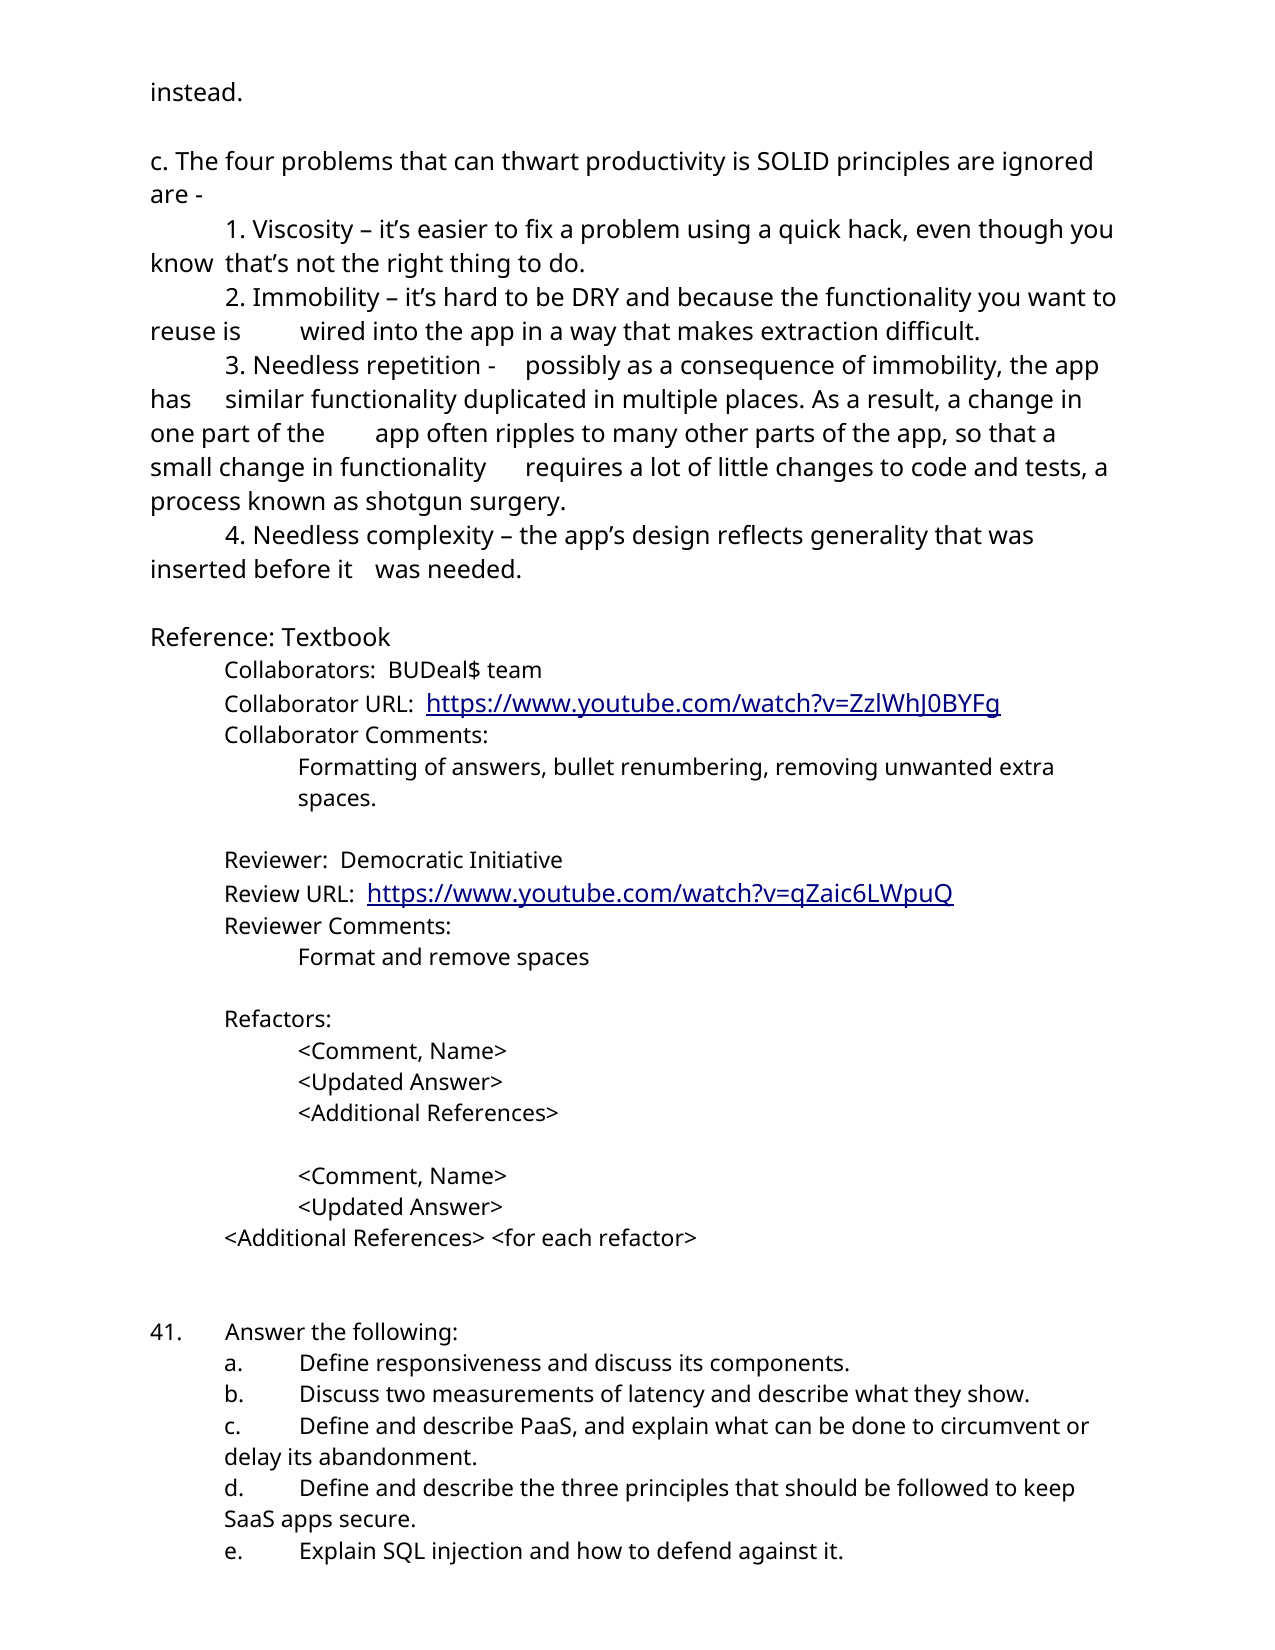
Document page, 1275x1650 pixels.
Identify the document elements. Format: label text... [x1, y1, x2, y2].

text Refactors: [224, 1003, 1125, 1035]
text a. Define responsiveness and discuss its components. [224, 1347, 1125, 1378]
text Reviewer Comments: [224, 910, 1125, 941]
text <Updated Answer> [298, 1066, 1125, 1097]
text instead. [150, 75, 1125, 109]
text Formatting of answers, bullet renumbering, removing unwanted extra spaces. [298, 751, 1125, 813]
text Review URL: https://www.youtube.com/watch?v=qZaic6LWpuQ [224, 876, 1125, 910]
text Reviewer: Democratic Initiative [224, 844, 1125, 876]
text <Comment, Name> [298, 1160, 1125, 1191]
text Collaborator Comments: [224, 719, 1125, 751]
text <Updated Answer> [298, 1191, 1125, 1222]
text d. Define and describe the three principles that should be followed to keep SaaS apps secure. [224, 1472, 1125, 1535]
text <Additional References> [298, 1097, 1125, 1128]
text e. Explain SQL injection and how to defend against it. [224, 1535, 1125, 1566]
text c. Define and describe PaaS, and explain what can be done to circumvent or delay its abandonment. [224, 1410, 1125, 1472]
text c. The four problems that can thwart productivity is SOLID principles are ignored are - 1. Viscosity – it’s easier to fix a problem using a quick hack, even though you know that’s not the right thing to do. 2. Immobility – it’s hard to be DRY and because the functionality you want to reuse is wired into the app in a way that makes extraction difficult. 3. Needless repetition - possibly as a consequence of immobility, the app has similar functionality duplicated in multiple places. As a result, a change in one part of the app often ripples to many other parts of the app, so that a small change in functionality requires a lot of little changes to code and tests, a process known as shotgun surgery. 4. Needless complexity – the app’s design reflects generality that was inserted before it was needed. Reference: Textbook [150, 143, 1125, 654]
text <Additional References> <for each refactor> [224, 1222, 1125, 1253]
text Collaborators: BUDeal$ team [224, 654, 1125, 685]
text b. Discuss two measurements of latency and describe what they show. [224, 1378, 1125, 1410]
text 41. Answer the following: [150, 1316, 1125, 1347]
text Collaborator URL: https://www.youtube.com/watch?v=ZzlWhJ0BYFg [224, 685, 1125, 719]
text <Comment, Name> [298, 1035, 1125, 1066]
text Format and remove spaces [298, 941, 1125, 972]
